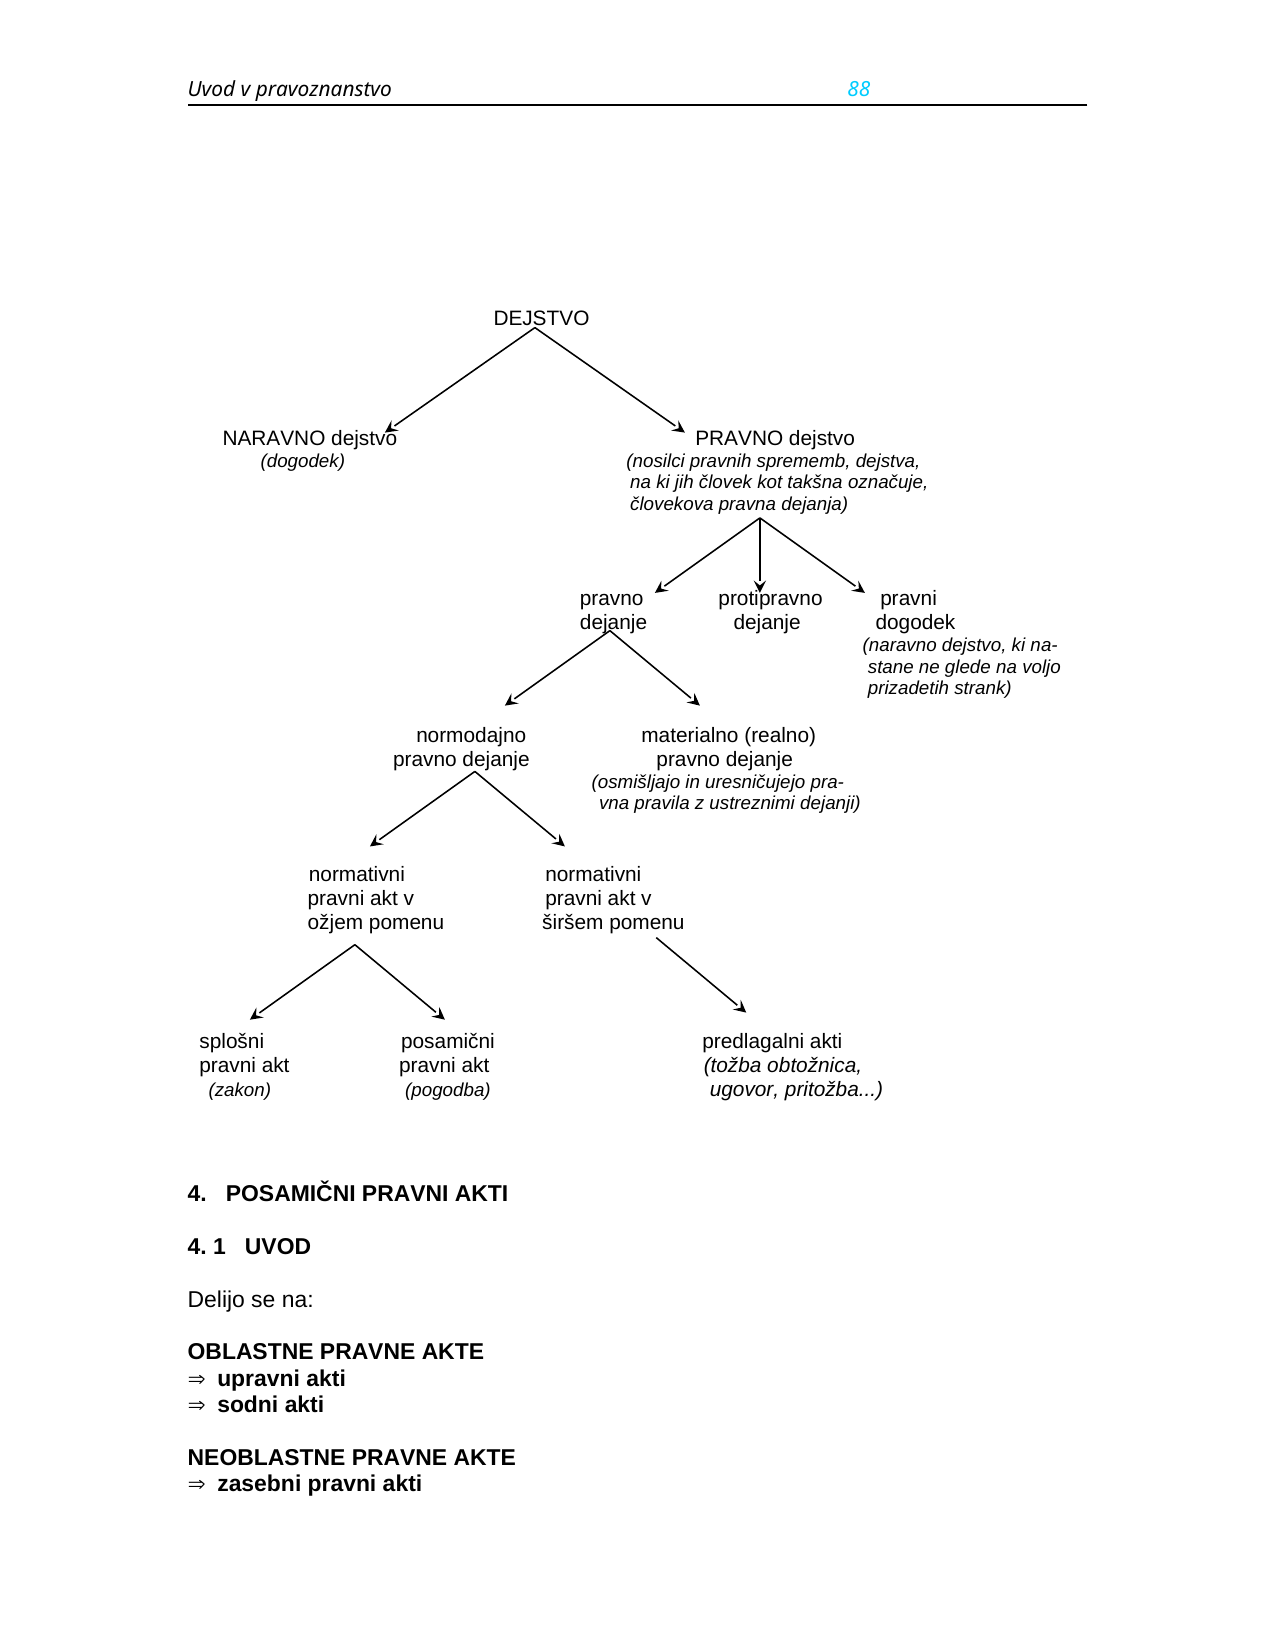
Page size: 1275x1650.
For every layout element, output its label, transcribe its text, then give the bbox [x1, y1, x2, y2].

text Delijo se na: [187, 1286, 1087, 1312]
text [517, 677, 689, 699]
text pravno dejanje pravno dejanje [261, 747, 1087, 771]
text NEOBLASTNE PRAVNE AKTE [187, 1444, 1087, 1470]
text [261, 771, 472, 792]
text 4. POSAMIČNI PRAVNI AKTI [187, 1180, 1087, 1207]
text pravni akt v pravni akt v [187, 886, 1087, 909]
text [548, 656, 663, 677]
text prizadetih strank) [668, 677, 1087, 699]
text splošni posamični predlagalni akti [187, 1029, 1087, 1053]
text človekova pravna dejanja) [556, 493, 1087, 514]
text (zakon) (pogodba) ugovor, pritožba...) [187, 1077, 1087, 1101]
text vna pravila z ustreznimi dejanji) [502, 792, 1087, 814]
text ožjem pomenu širšem pomenu [187, 909, 1087, 933]
text [187, 656, 571, 677]
text stane ne glede na voljo [643, 656, 1087, 677]
text dejanje dejanje dogodek [187, 610, 1087, 634]
text pravni akt pravni akt (tožba obtožnica, [187, 1053, 1087, 1077]
text [187, 634, 602, 656]
list upravni akti [187, 1365, 1087, 1391]
text [449, 774, 497, 792]
text [419, 792, 523, 814]
text [578, 634, 637, 656]
text 4. 1 UVOD [187, 1233, 1087, 1259]
text normodajno materialno (realno) [335, 723, 1087, 747]
text (osmišljajo in uresničujejo pra- [477, 771, 1087, 792]
text (naravno dejstvo, ki na- [617, 634, 1087, 656]
list sodni akti [187, 1391, 1087, 1417]
text [261, 792, 443, 814]
text pravno protipravno pravni [187, 586, 1087, 610]
list zasebni pravni akti [187, 1470, 1087, 1496]
text OBLASTNE PRAVNE AKTE [187, 1338, 1087, 1365]
text na ki jih človek kot takšna označuje, [556, 471, 1087, 493]
text DEJSTVO [335, 306, 1087, 330]
text NARAVNO dejstvo PRAVNO dejstvo [187, 426, 1087, 449]
text [335, 677, 542, 699]
text normativni normativni [260, 862, 1087, 886]
text (dogodek) (nosilci pravnih sprememb, dejstva, [187, 449, 1087, 471]
